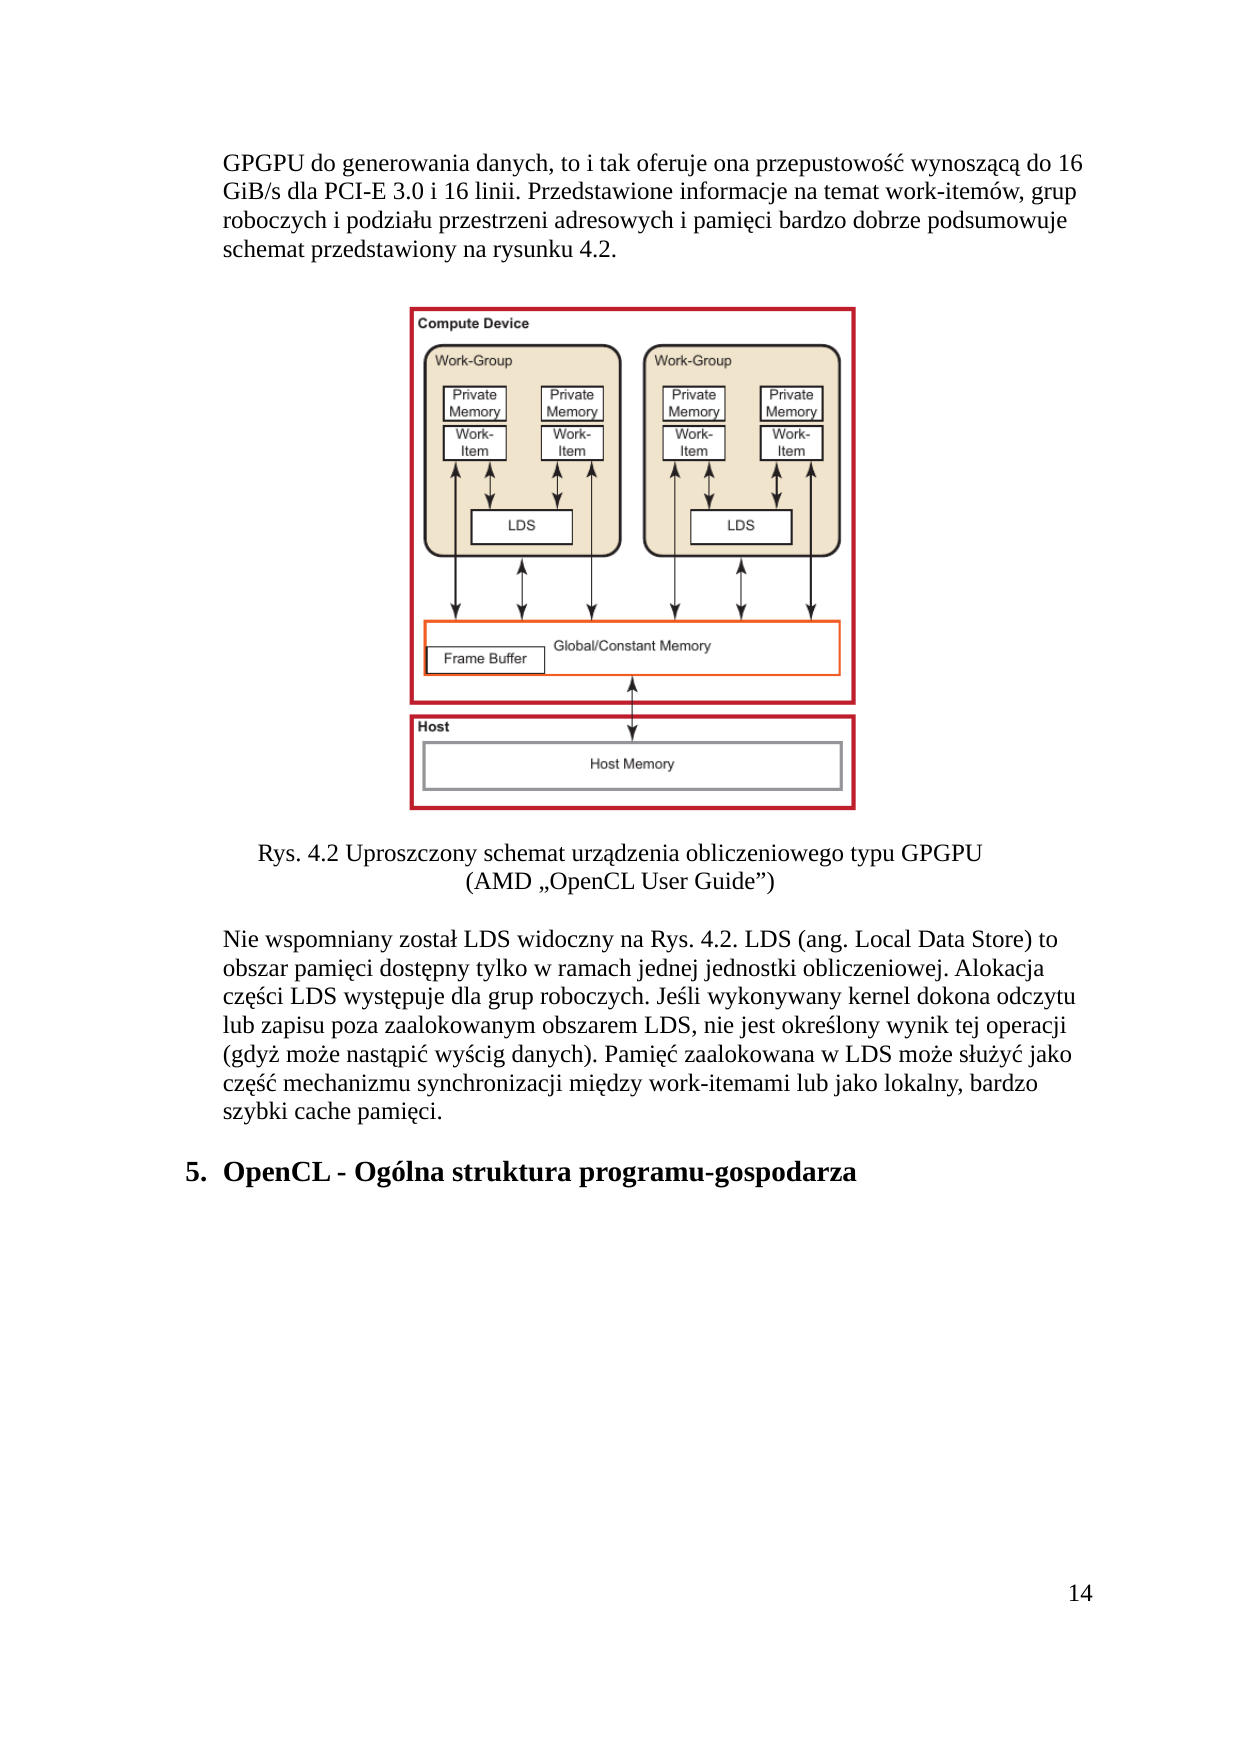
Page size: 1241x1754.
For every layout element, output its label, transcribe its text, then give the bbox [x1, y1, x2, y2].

list GPGPU do generowania danych, to i tak oferuje ona przepustowość wynoszącą do 16 GiB/s dla PCI-E 3.0 i 16 linii. Przedstawione informacje na temat work-itemów, grup roboczych i podziału przestrzeni adresowych i pamięci bardzo dobrze podsumowuje schemat przedstawiony na rysunku 4.2. [185, 148, 1093, 263]
picture [400, 292, 876, 824]
list Nie wspomniany został LDS widoczny na Rys. 4.2. LDS (ang. Local Data Store) to obszar pamięci dostępny tylko w ramach jednej jednostki obliczeniowej. Alokacja części LDS występuje dla grup roboczych. Jeśli wykonywany kernel dokona odczytu lub zapisu poza zaalokowanym obszarem LDS, nie jest określony wynik tej operacji (gdyż może nastąpić wyścig danych). Pamięć zaalokowana w LDS może służyć jako część mechanizmu synchronizacji między work-itemami lub jako lokalny, bardzo szybki cache pamięci. [185, 924, 1093, 1125]
text (AMD „OpenCL User Guide”) [148, 866, 1093, 895]
list OpenCL - Ogólna struktura programu-gospodarza [185, 1154, 1093, 1187]
text Rys. 4.2 Uproszczony schemat urządzenia obliczeniowego typu GPGPU [148, 838, 1093, 866]
